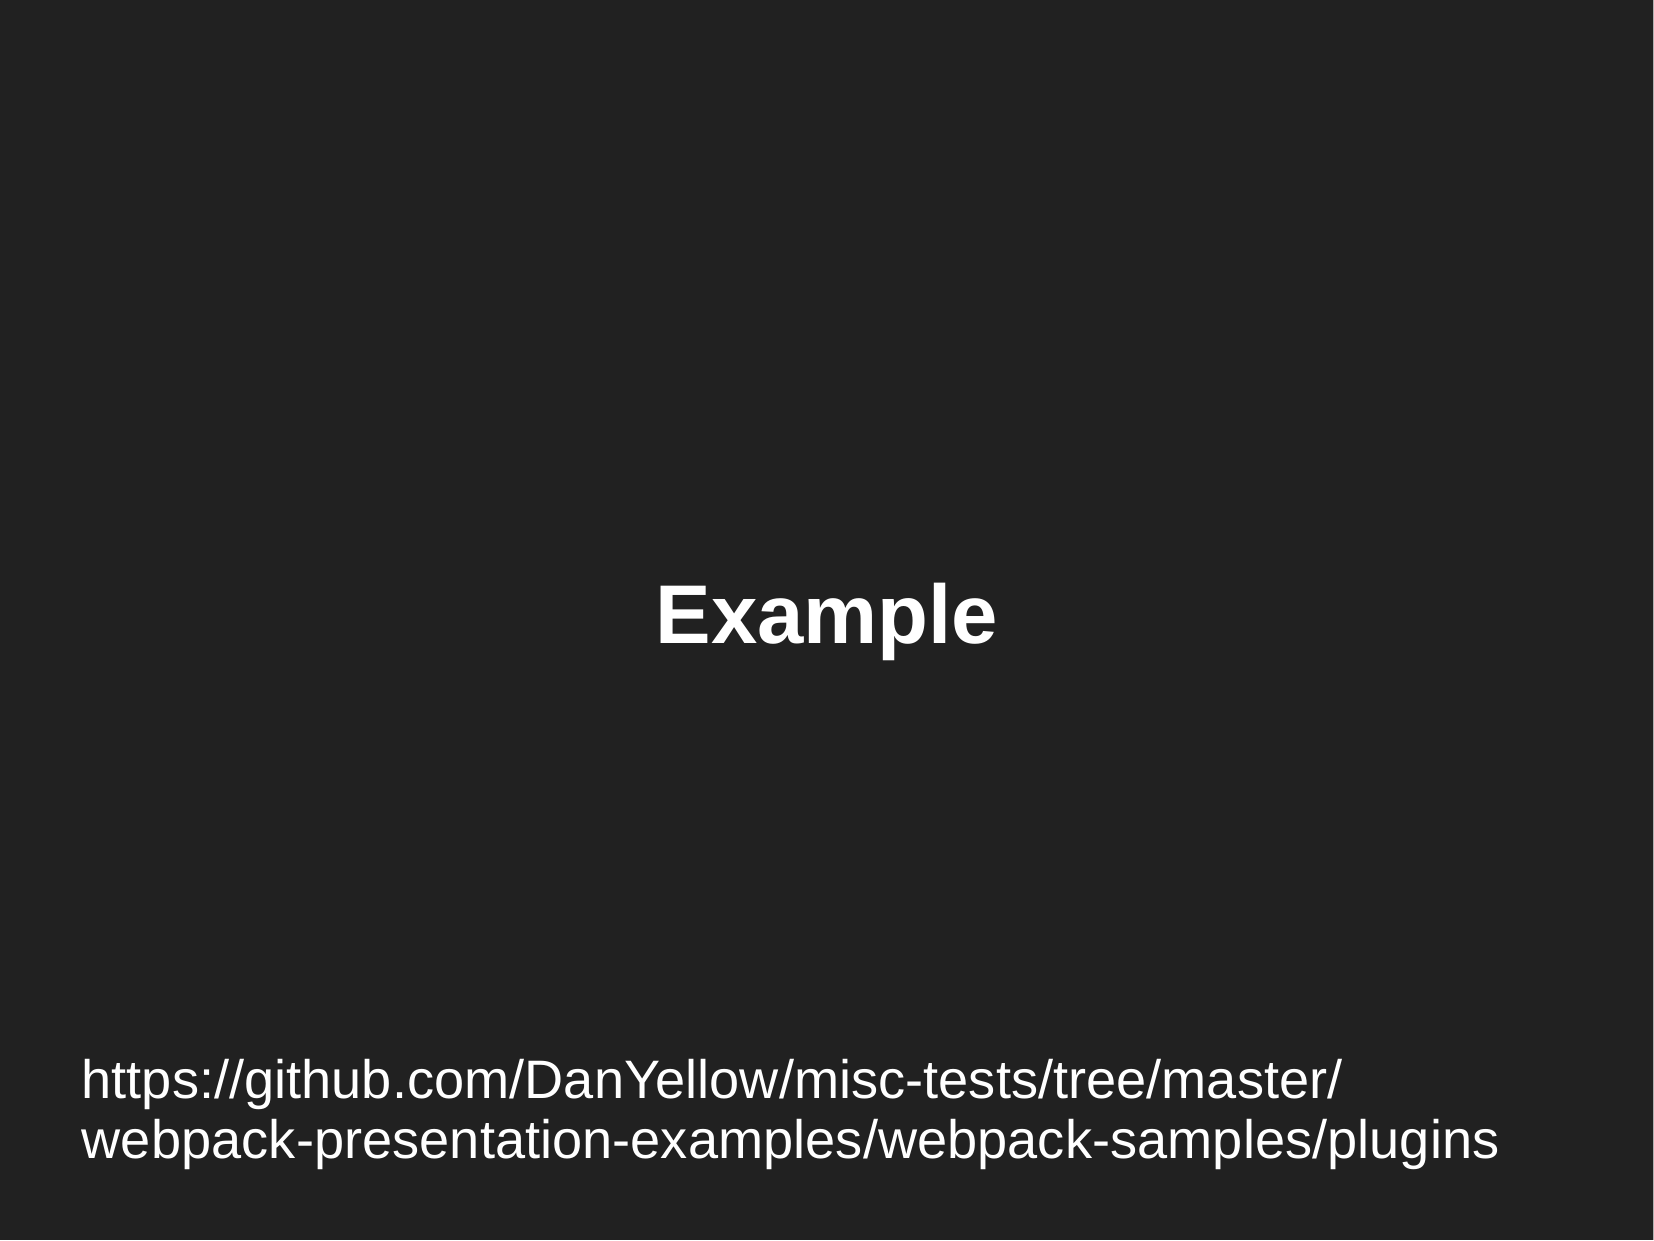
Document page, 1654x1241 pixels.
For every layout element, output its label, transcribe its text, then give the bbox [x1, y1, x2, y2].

text_box Example [82, 135, 1571, 1096]
title https://github.com/DanYellow/misc-tests/tree/master/webpack-presentation-examples/webpack-samples/plugins [81, 990, 1570, 1231]
